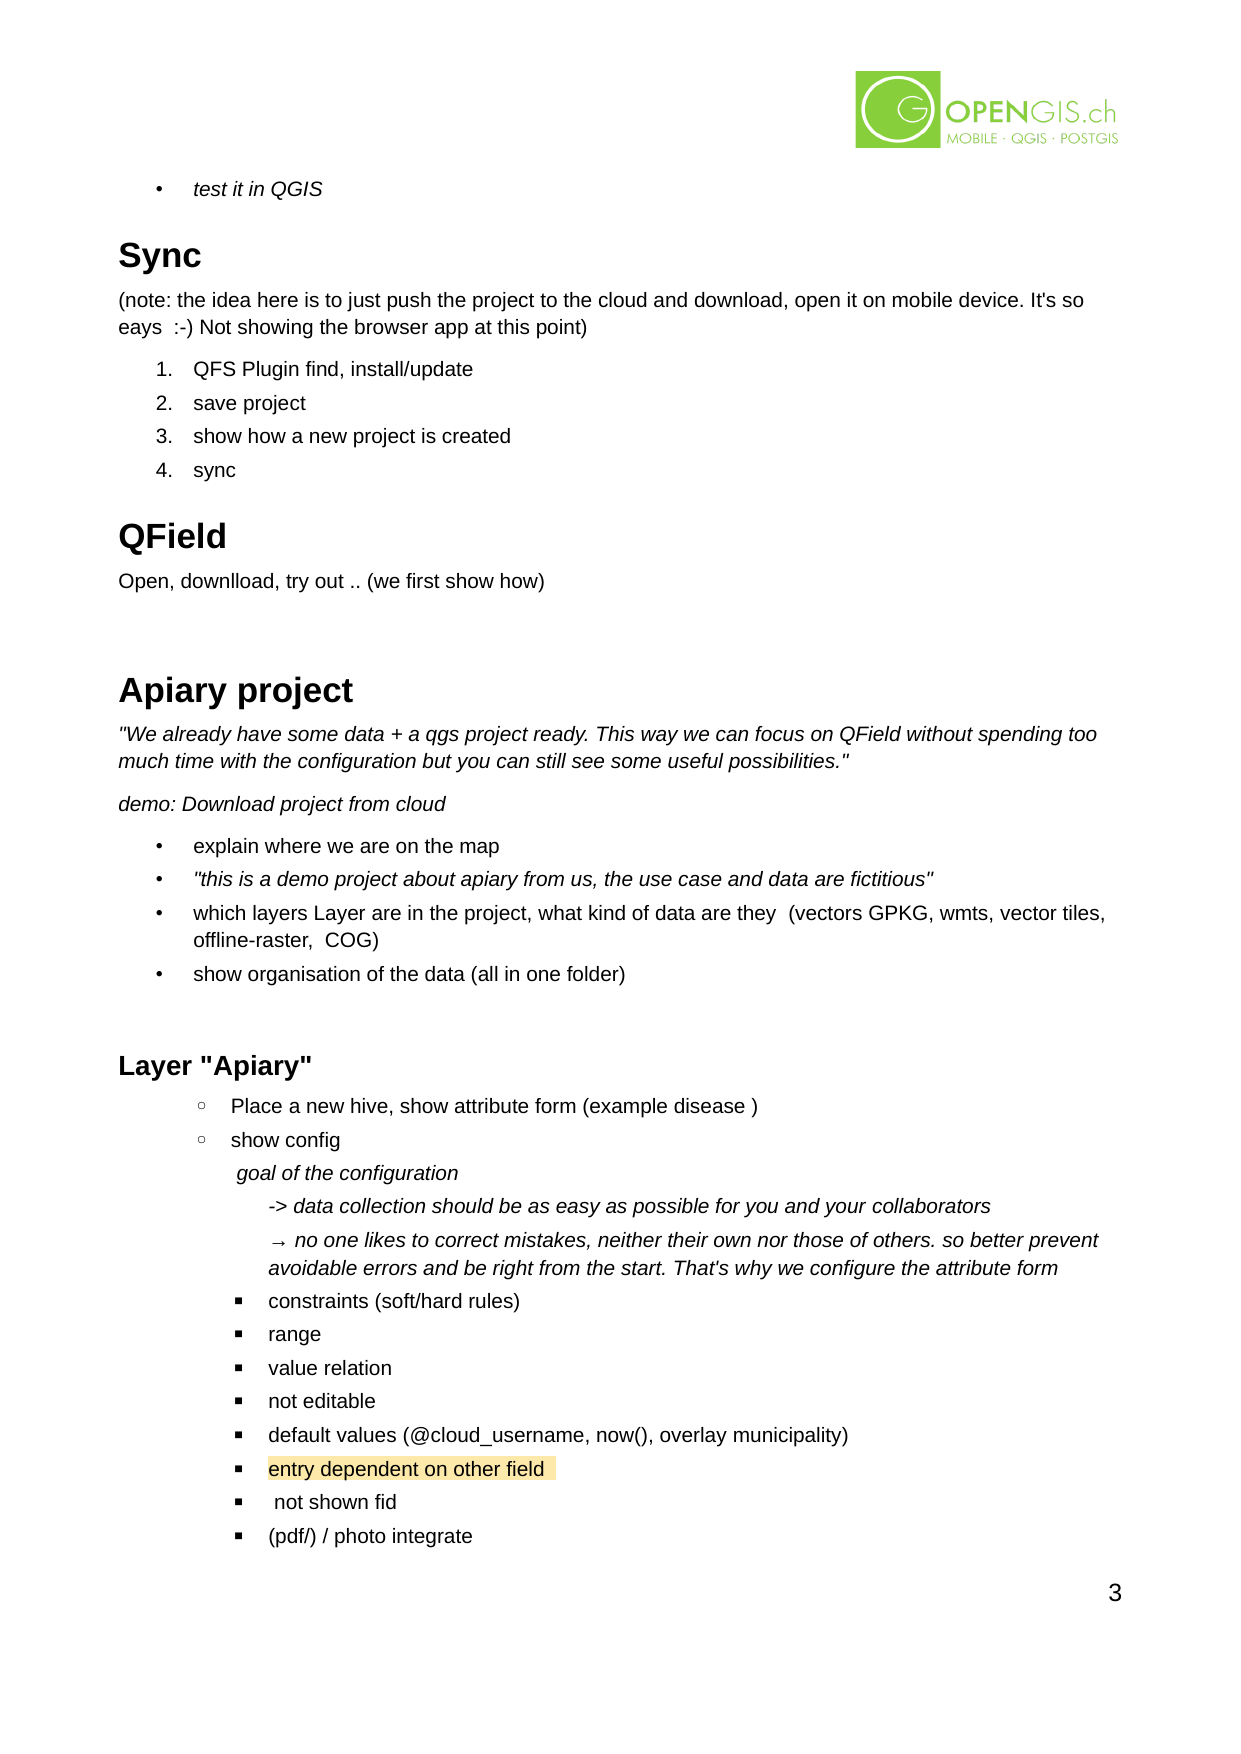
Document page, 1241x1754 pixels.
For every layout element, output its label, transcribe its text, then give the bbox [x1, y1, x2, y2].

subtitle Layer "Apiary" [118, 1049, 1122, 1081]
list -> data collection should be as easy as possible for you and your collaborators [231, 1194, 1122, 1218]
picture [855, 71, 1124, 148]
list (pdf/) / photo integrate [231, 1523, 1122, 1548]
text (note: the idea here is to just push the project to the cloud and download, open it on mobile device. It's so eays :-) Not showing the browser app at this point) [118, 288, 1122, 339]
list constraints (soft/hard rules) [231, 1289, 1122, 1313]
list show organisation of the data (all in one folder) [156, 962, 1122, 986]
list → no one likes to correct mistakes, neither their own nor those of others. so better prevent avoidable errors and be right from the start. That's why we configure the attribute form [231, 1228, 1122, 1279]
list which layers Layer are in the project, what kind of data are they (vectors GPKG, wmts, vector tiles, offline-raster, COG) [156, 901, 1122, 952]
list show config [193, 1127, 1122, 1151]
list default values (@cloud_username, now(), overlay municipality) [231, 1423, 1122, 1447]
subtitle Sync [118, 235, 1122, 275]
list explain where we are on the map [156, 833, 1122, 858]
subtitle Apiary project [118, 669, 1122, 709]
list not editable [231, 1389, 1122, 1413]
text "We already have some data + a qgs project ready. This way we can focus on QField without spending too much time with the configuration but you can still see some useful possibilities." [118, 722, 1122, 773]
subtitle QField [118, 516, 1122, 556]
list test it in QGIS [156, 176, 1122, 200]
list entry dependent on other field [231, 1456, 1122, 1481]
text demo: Download project from cloud [118, 791, 1122, 815]
text Open, downlload, try out .. (we first show how) [118, 569, 1122, 593]
list show how a new project is created [156, 424, 1122, 448]
list range [231, 1322, 1122, 1346]
list sync [156, 457, 1122, 481]
list goal of the configuration [193, 1161, 1122, 1185]
list "this is a demo project about apiary from us, the use case and data are fictitious" [156, 867, 1122, 891]
list save project [156, 391, 1122, 414]
list not shown fid [231, 1490, 1122, 1514]
list QFS Plugin find, install/update [156, 357, 1122, 381]
list value relation [231, 1356, 1122, 1380]
list Place a new hive, show attribute form (example disease ) [193, 1094, 1122, 1118]
